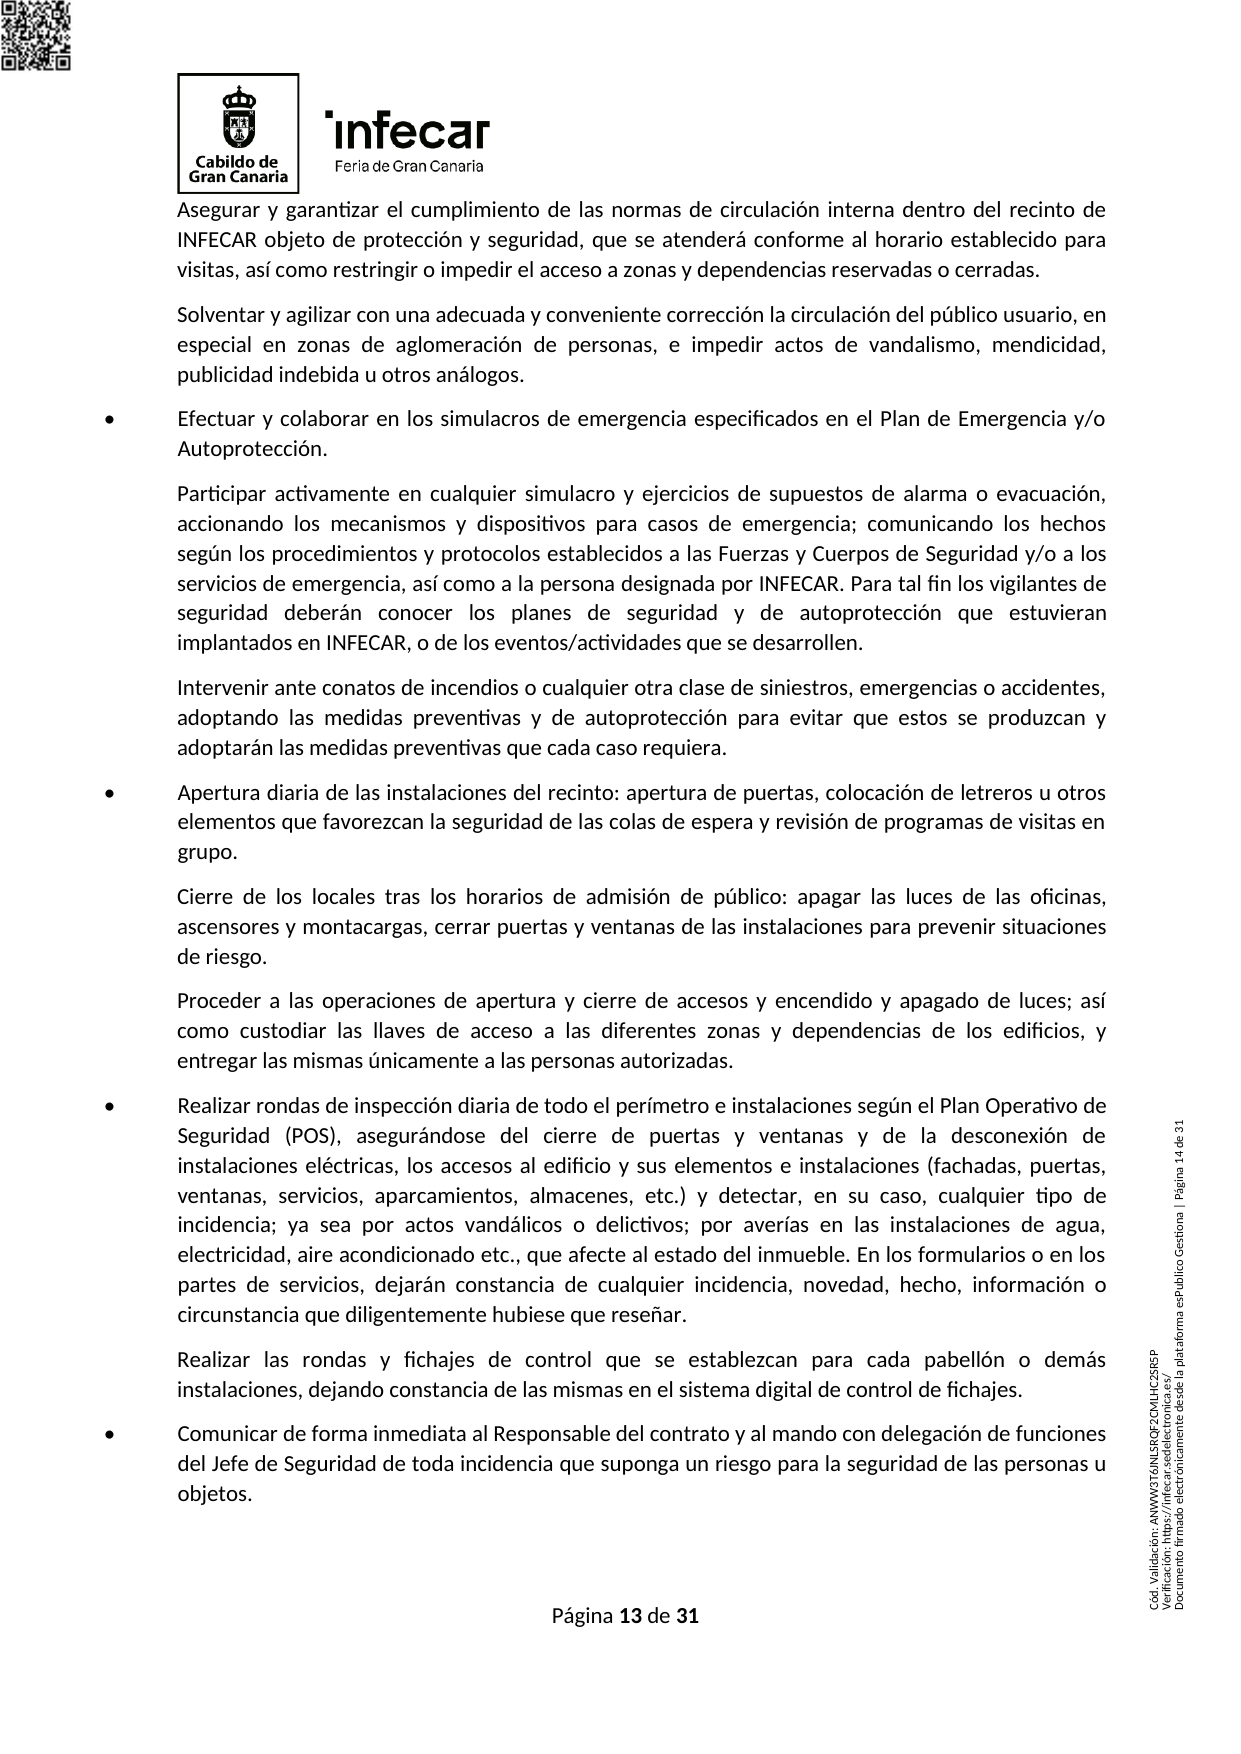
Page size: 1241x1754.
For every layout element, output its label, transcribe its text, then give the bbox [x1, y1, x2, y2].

list Efectuar y colaborar en los simulacros de emergencia especificados en el Plan de Emergencia y/o Autoprotección. [103, 404, 1108, 462]
text Cierre de los locales tras los horarios de admisión de público: apagar las luces de las oficinas, ascensores y montacargas, cerrar puertas y ventanas de las instalaciones para prevenir situaciones de riesgo. [177, 882, 1108, 970]
list Comunicar de forma inmediata al Responsable del contrato y al mando con delegación de funciones del Jefe de Seguridad de toda incidencia que suponga un riesgo para la seguridad de las personas u objetos. [103, 1419, 1108, 1507]
text Realizar las rondas y fichajes de control que se establezcan para cada pabellón o demás instalaciones, dejando constancia de las mismas en el sistema digital de control de fichajes. [177, 1345, 1108, 1403]
text Participar activamente en cualquier simulacro y ejercicios de supuestos de alarma o evacuación, accionando los mecanismos y dispositivos para casos de emergencia; comunicando los hechos según los procedimientos y protocolos establecidos a las Fuerzas y Cuerpos de Seguridad y/o a los servicios de emergencia, así como a la persona designada por INFECAR. Para tal fin los vigilantes de seguridad deberán conocer los planes de seguridad y de autoprotección que estuvieran implantados en INFECAR, o de los eventos/actividades que se desarrollen. [177, 479, 1108, 656]
list Realizar rondas de inspección diaria de todo el perímetro e instalaciones según el Plan Operativo de Seguridad (POS), asegurándose del cierre de puertas y ventanas y de la desconexión de instalaciones eléctricas, los accesos al edificio y sus elementos e instalaciones (fachadas, puertas, ventanas, servicios, aparcamientos, almacenes, etc.) y detectar, en su caso, cualquier tipo de incidencia; ya sea por actos vandálicos o delictivos; por averías en las instalaciones de agua, electricidad, aire acondicionado etc., que afecte al estado del inmueble. En los formularios o en los partes de servicios, dejarán constancia de cualquier incidencia, novedad, hecho, información o circunstancia que diligentemente hubiese que reseñar. [103, 1091, 1108, 1328]
list Apertura diaria de las instalaciones del recinto: apertura de puertas, colocación de letreros u otros elementos que favorezcan la seguridad de las colas de espera y revisión de programas de visitas en grupo. [103, 778, 1108, 865]
text Proceder a las operaciones de apertura y cierre de accesos y encendido y apagado de luces; así como custodiar las llaves de acceso a las diferentes zonas y dependencias de los edificios, y entregar las mismas únicamente a las personas autorizadas. [177, 987, 1108, 1074]
text Asegurar y garantizar el cumplimiento de las normas de circulación interna dentro del recinto de INFECAR objeto de protección y seguridad, que se atenderá conforme al horario establecido para visitas, así como restringir o impedir el acceso a zonas y dependencias reservadas o cerradas. [177, 195, 1108, 283]
text Solventar y agilizar con una adecuada y conveniente corrección la circulación del público usuario, en especial en zonas de aglomeración de personas, e impedir actos de vandalismo, mendicidad, publicidad indebida u otros análogos. [177, 300, 1108, 388]
text Intervenir ante conatos de incendios o cualquier otra clase de siniestros, emergencias o accidentes, adoptando las medidas preventivas y de autoprotección para evitar que estos se produzcan y adoptarán las medidas preventivas que cada caso requiera. [177, 673, 1108, 761]
